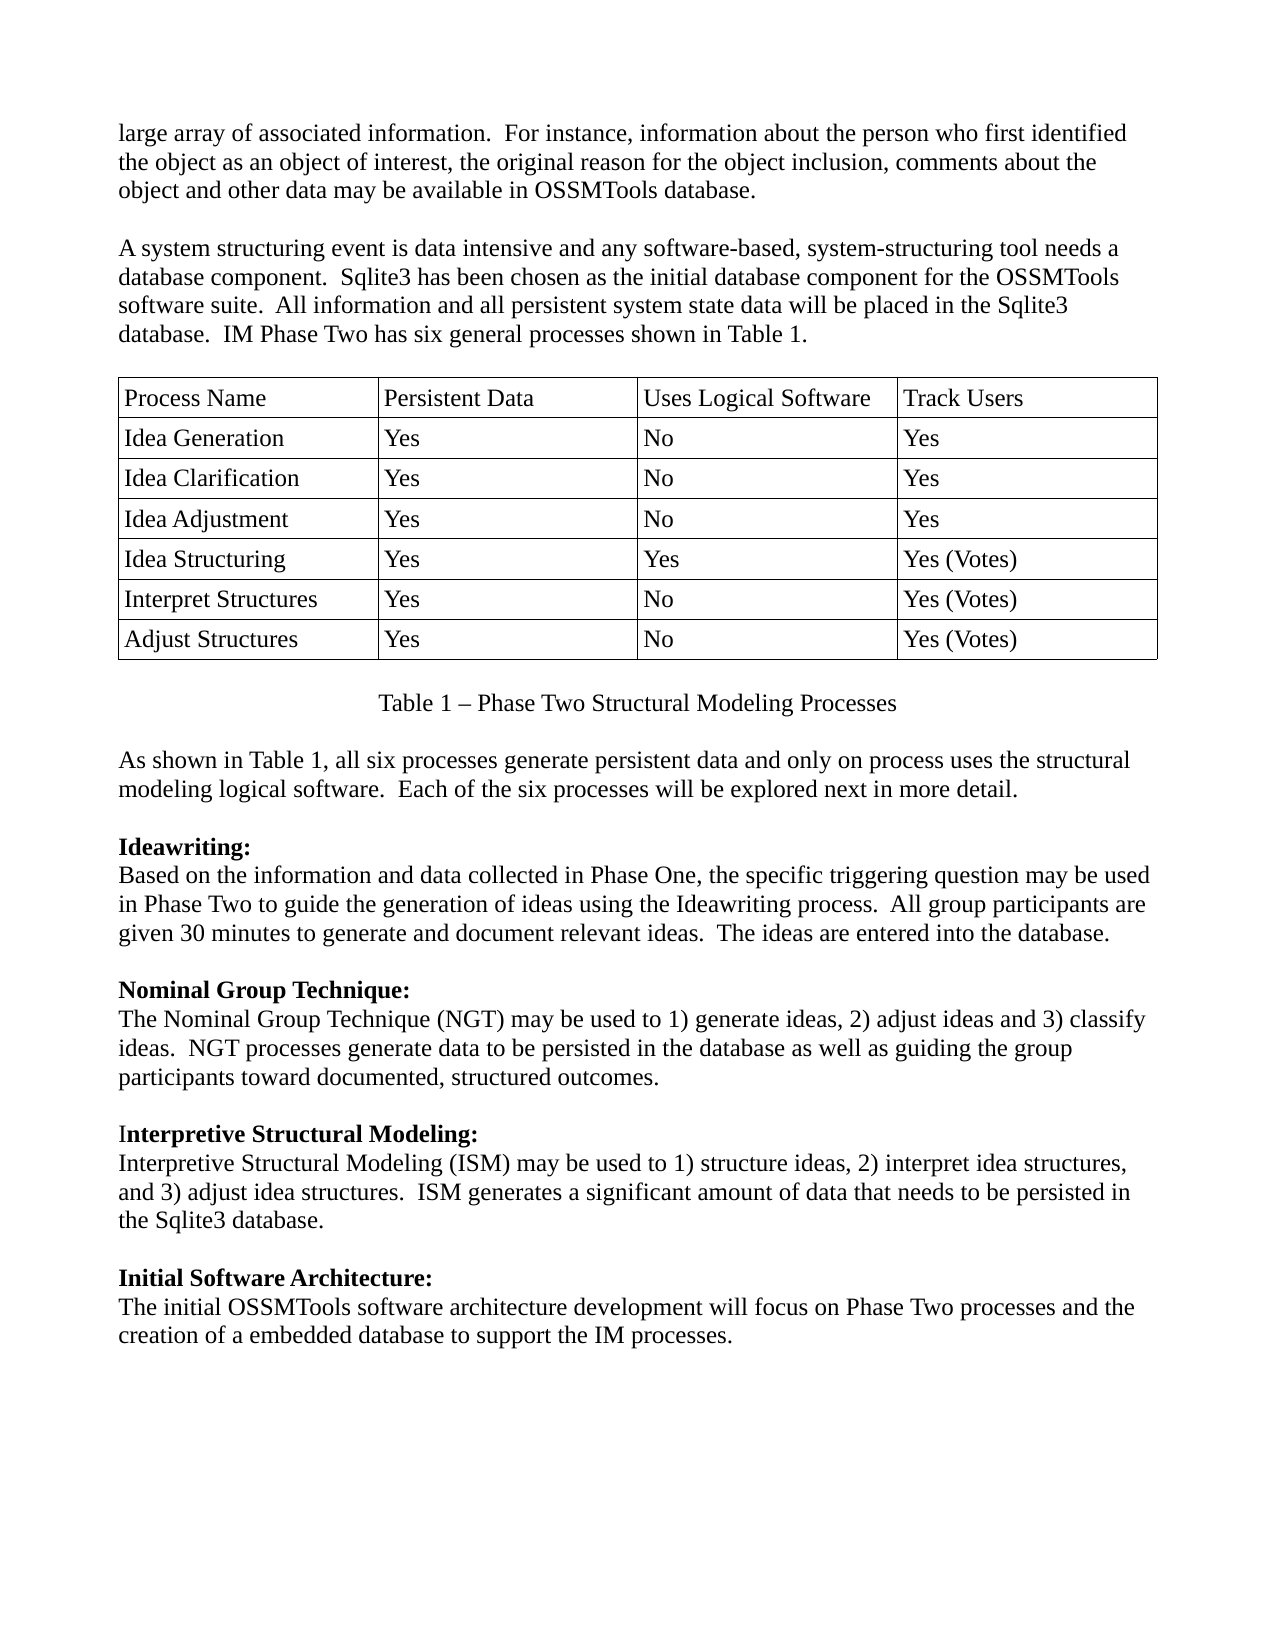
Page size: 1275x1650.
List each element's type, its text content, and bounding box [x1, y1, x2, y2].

table_cell Yes [379, 499, 637, 538]
text The Nominal Group Technique (NGT) may be used to 1) generate ideas, 2) adjust ideas and 3) classify ideas. NGT processes generate data to be persisted in the database as well as guiding the group participants toward documented, structured outcomes. [118, 1004, 1157, 1090]
text As shown in Table 1, all six processes generate persistent data and only on process uses the structural modeling logical software. Each of the six processes will be explored next in more detail. [118, 745, 1157, 803]
table_cell Yes [379, 580, 637, 619]
table_header Persistent Data [379, 378, 637, 417]
table_header Track Users [898, 378, 1157, 417]
table_cell Idea Generation [119, 418, 378, 457]
table_cell Yes [898, 418, 1157, 457]
table_cell Yes [638, 539, 897, 578]
text The initial OSSMTools software architecture development will focus on Phase Two processes and the creation of a embedded database to support the IM processes. [118, 1292, 1157, 1349]
table_cell Adjust Structures [119, 620, 378, 659]
text A system structuring event is data intensive and any software-based, system-structuring tool needs a database component. Sqlite3 has been chosen as the initial database component for the OSSMTools software suite. All information and all persistent system state data will be placed in the Sqlite3 database. IM Phase Two has six general processes shown in Table 1. [118, 233, 1157, 348]
table_cell No [638, 499, 897, 538]
text Table 1 – Phase Two Structural Modeling Processes [118, 688, 1157, 717]
text Ideawriting: [118, 832, 1157, 860]
table_cell Idea Clarification [119, 459, 378, 498]
table_cell Yes [898, 459, 1157, 498]
table_cell Yes [379, 620, 637, 659]
table_cell Yes [379, 539, 637, 578]
table_cell Yes [379, 418, 637, 457]
table_header Uses Logical Software [638, 378, 897, 417]
text Based on the information and data collected in Phase One, the specific triggering question may be used in Phase Two to guide the generation of ideas using the Ideawriting process. All group participants are given 30 minutes to generate and document relevant ideas. The ideas are entered into the database. [118, 860, 1157, 947]
text Nominal Group Technique: [118, 975, 1157, 1004]
table_cell Idea Structuring [119, 539, 378, 578]
text Interpretive Structural Modeling (ISM) may be used to 1) structure ideas, 2) interpret idea structures, and 3) adjust idea structures. ISM generates a significant amount of data that needs to be persisted in the Sqlite3 database. [118, 1148, 1157, 1234]
text Initial Software Architecture: [118, 1263, 1157, 1292]
table_cell Yes (Votes) [898, 580, 1157, 619]
table_cell Yes [898, 499, 1157, 538]
table_header Process Name [119, 378, 378, 417]
text Interpretive Structural Modeling: [118, 1119, 1157, 1148]
table_cell No [638, 459, 897, 498]
table_cell Yes [379, 459, 637, 498]
table_cell No [638, 580, 897, 619]
text large array of associated information. For instance, information about the person who first identified the object as an object of interest, the original reason for the object inclusion, comments about the object and other data may be available in OSSMTools database. [118, 118, 1157, 204]
table_cell No [638, 620, 897, 659]
table_cell Interpret Structures [119, 580, 378, 619]
table_cell Yes (Votes) [898, 539, 1157, 578]
table_cell Idea Adjustment [119, 499, 378, 538]
table_cell Yes (Votes) [898, 620, 1157, 659]
table_cell No [638, 418, 897, 457]
